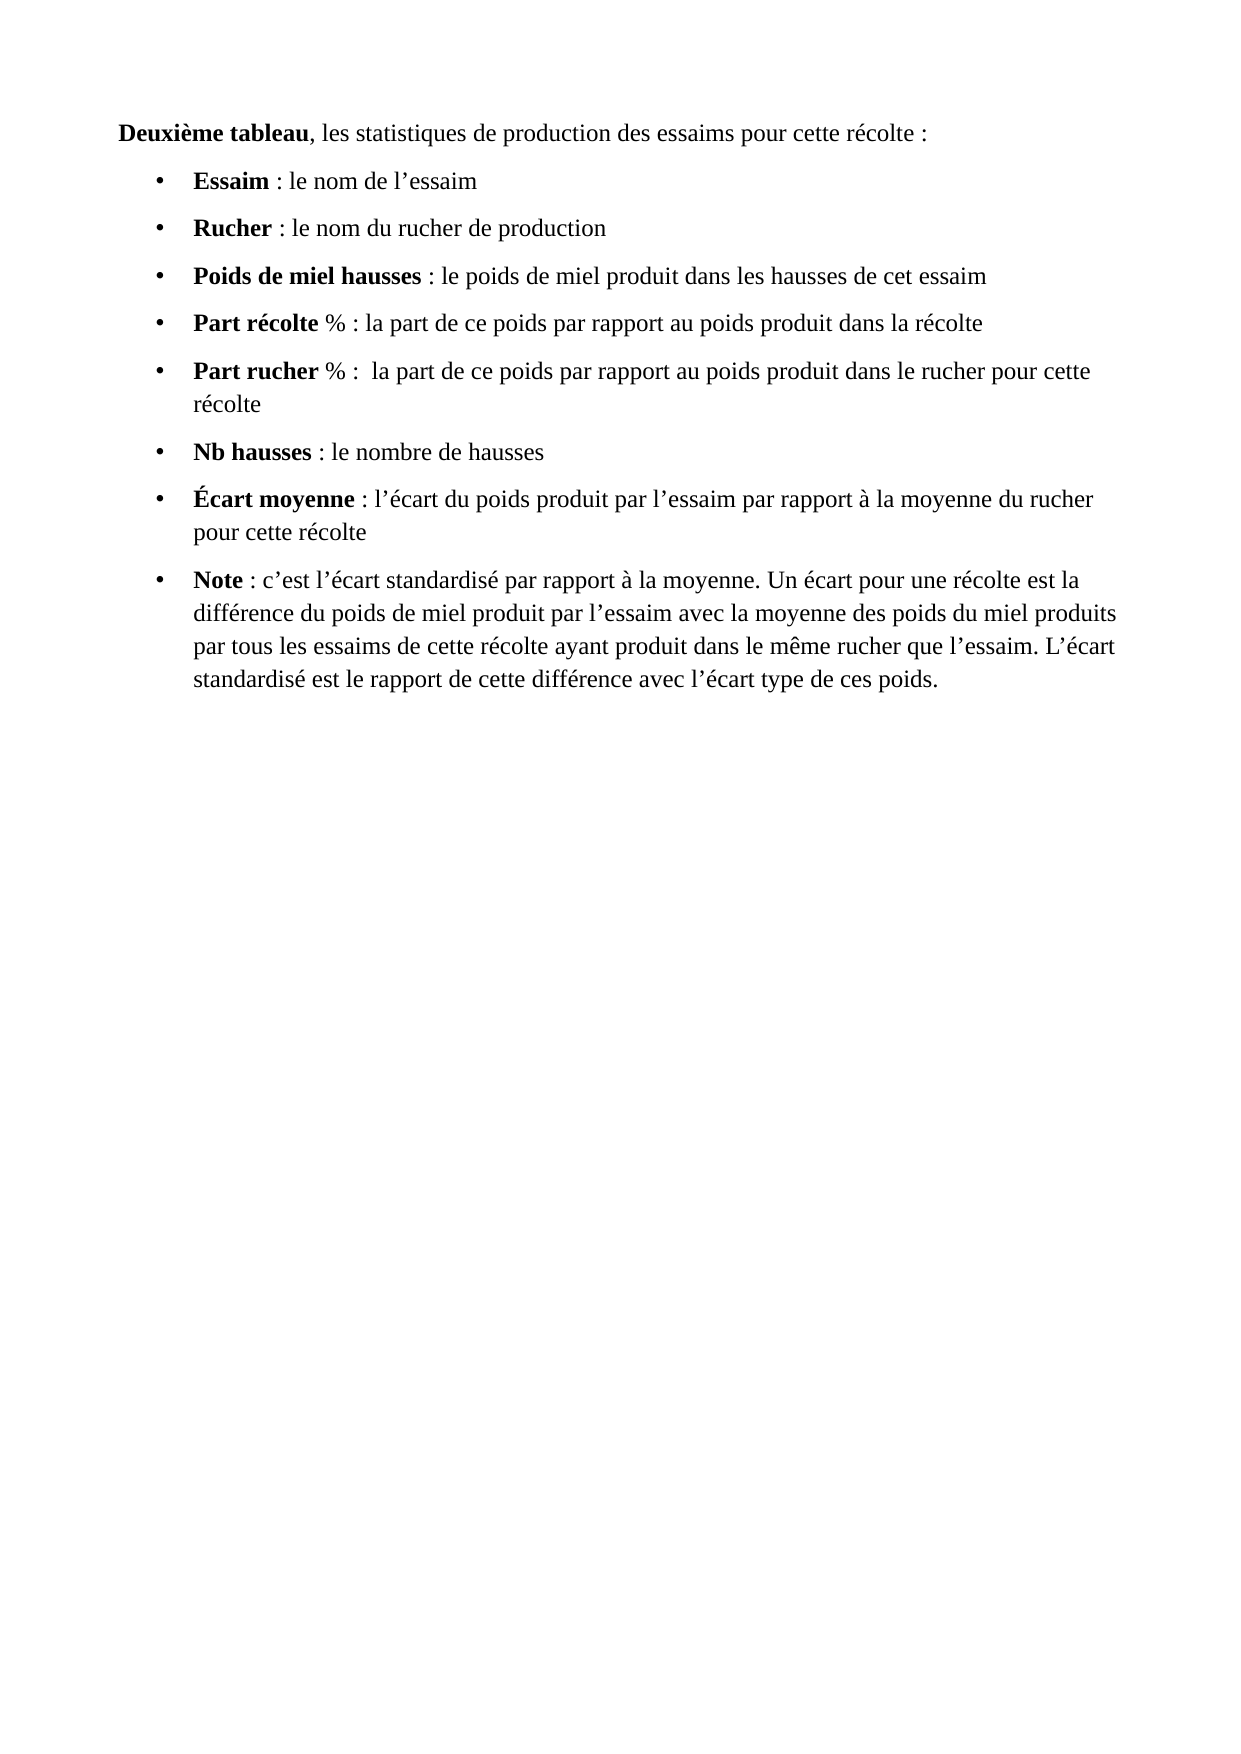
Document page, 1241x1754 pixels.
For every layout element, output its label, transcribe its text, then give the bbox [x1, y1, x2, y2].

list Poids de miel hausses : le poids de miel produit dans les hausses de cet essaim [156, 261, 1122, 290]
list Essaim : le nom de l’essaim [156, 166, 1122, 194]
list Note : c’est l’écart standardisé par rapport à la moyenne. Un écart pour une récolte est la différence du poids de miel produit par l’essaim avec la moyenne des poids du miel produits par tous les essaims de cette récolte ayant produit dans le même rucher que l’essaim. L’écart standardisé est le rapport de cette différence avec l’écart type de ces poids. [156, 565, 1122, 693]
list Rucher : le nom du rucher de production [156, 213, 1122, 242]
text Deuxième tableau, les statistiques de production des essaims pour cette récolte : [118, 118, 1122, 147]
list Nb hausses : le nombre de hausses [156, 437, 1122, 466]
list Part rucher % : la part de ce poids par rapport au poids produit dans le rucher pour cette récolte [156, 356, 1122, 418]
list Écart moyenne : l’écart du poids produit par l’essaim par rapport à la moyenne du rucher pour cette récolte [156, 484, 1122, 546]
list Part récolte % : la part de ce poids par rapport au poids produit dans la récolte [156, 308, 1122, 337]
